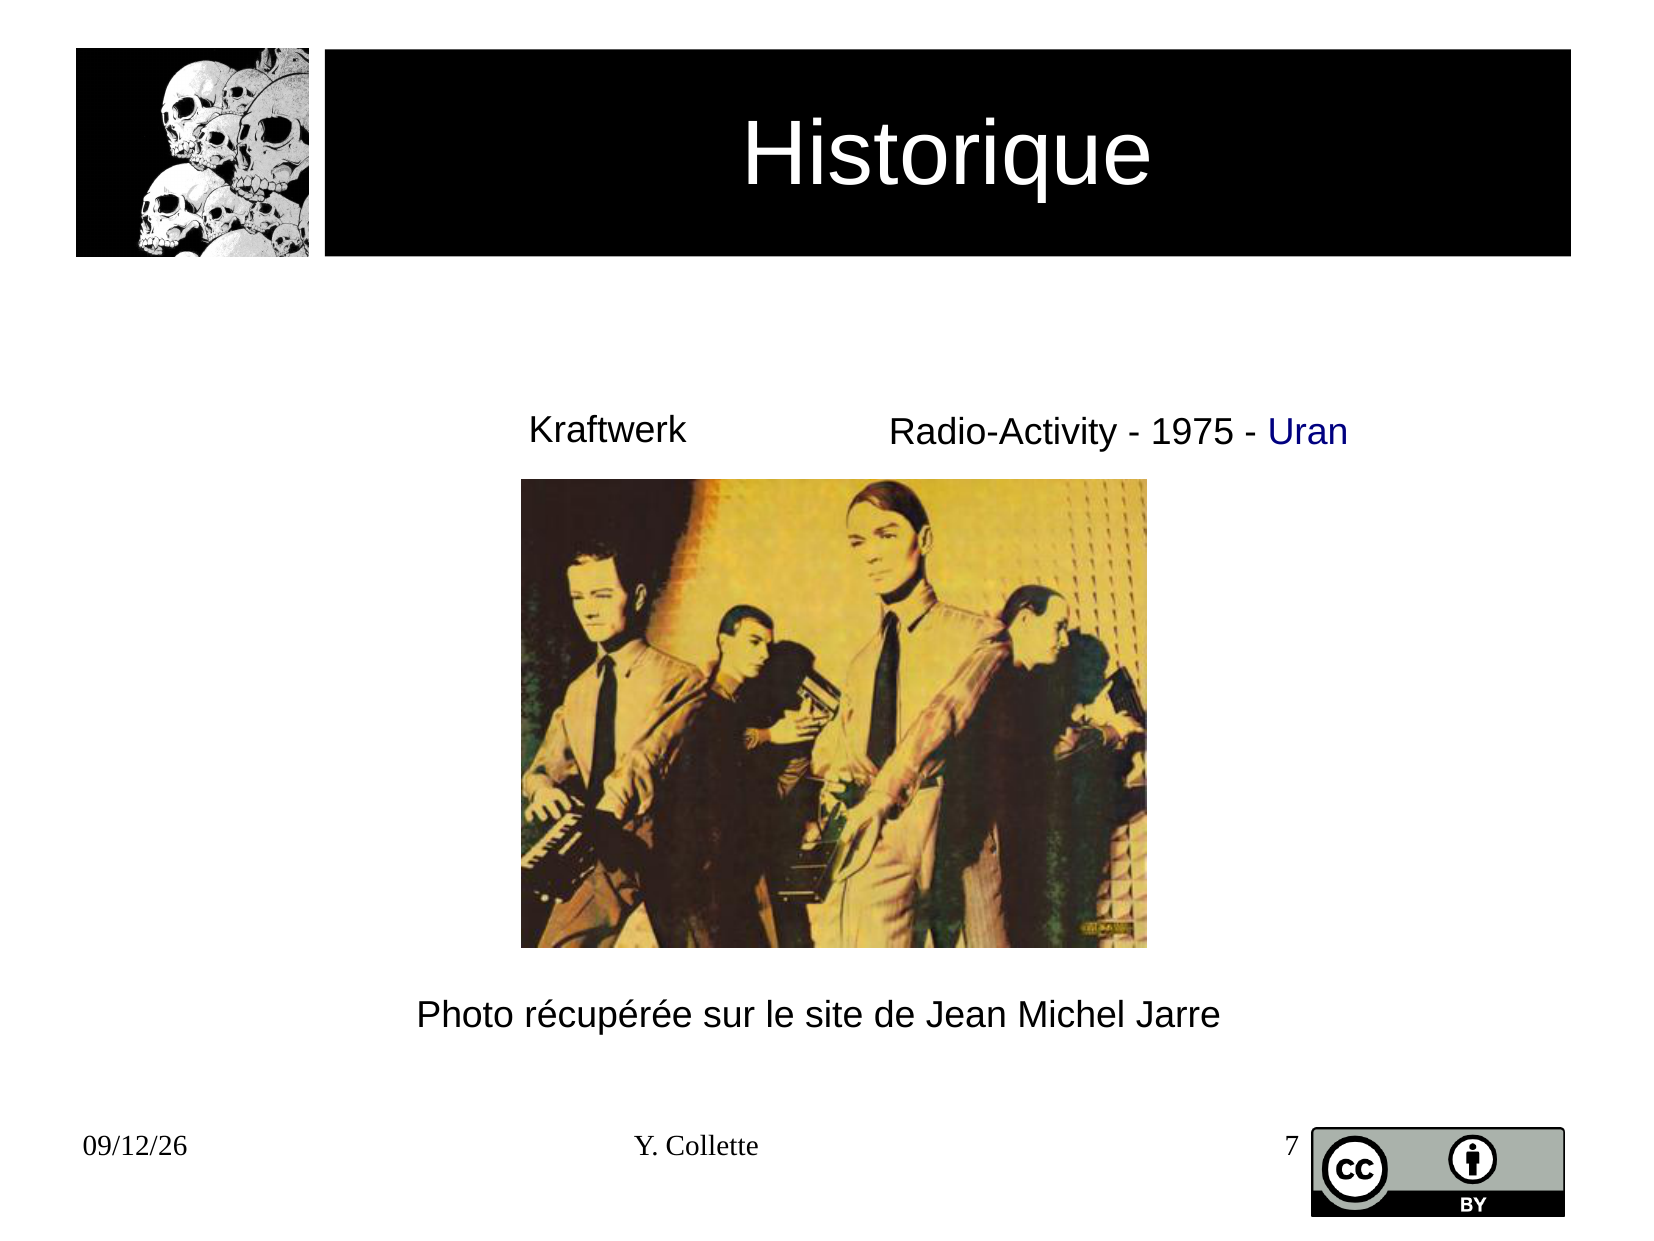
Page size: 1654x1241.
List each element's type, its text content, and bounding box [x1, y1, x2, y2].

title Historique [324, 49, 1571, 257]
text_box Radio-Activity - 1975 - Uran [874, 403, 1406, 460]
picture [1311, 1127, 1565, 1217]
picture [76, 48, 309, 257]
text_box Kraftwerk [513, 401, 721, 459]
text_box Photo récupérée sur le site de Jean Michel Jarre [401, 986, 1288, 1044]
picture [521, 479, 1147, 949]
